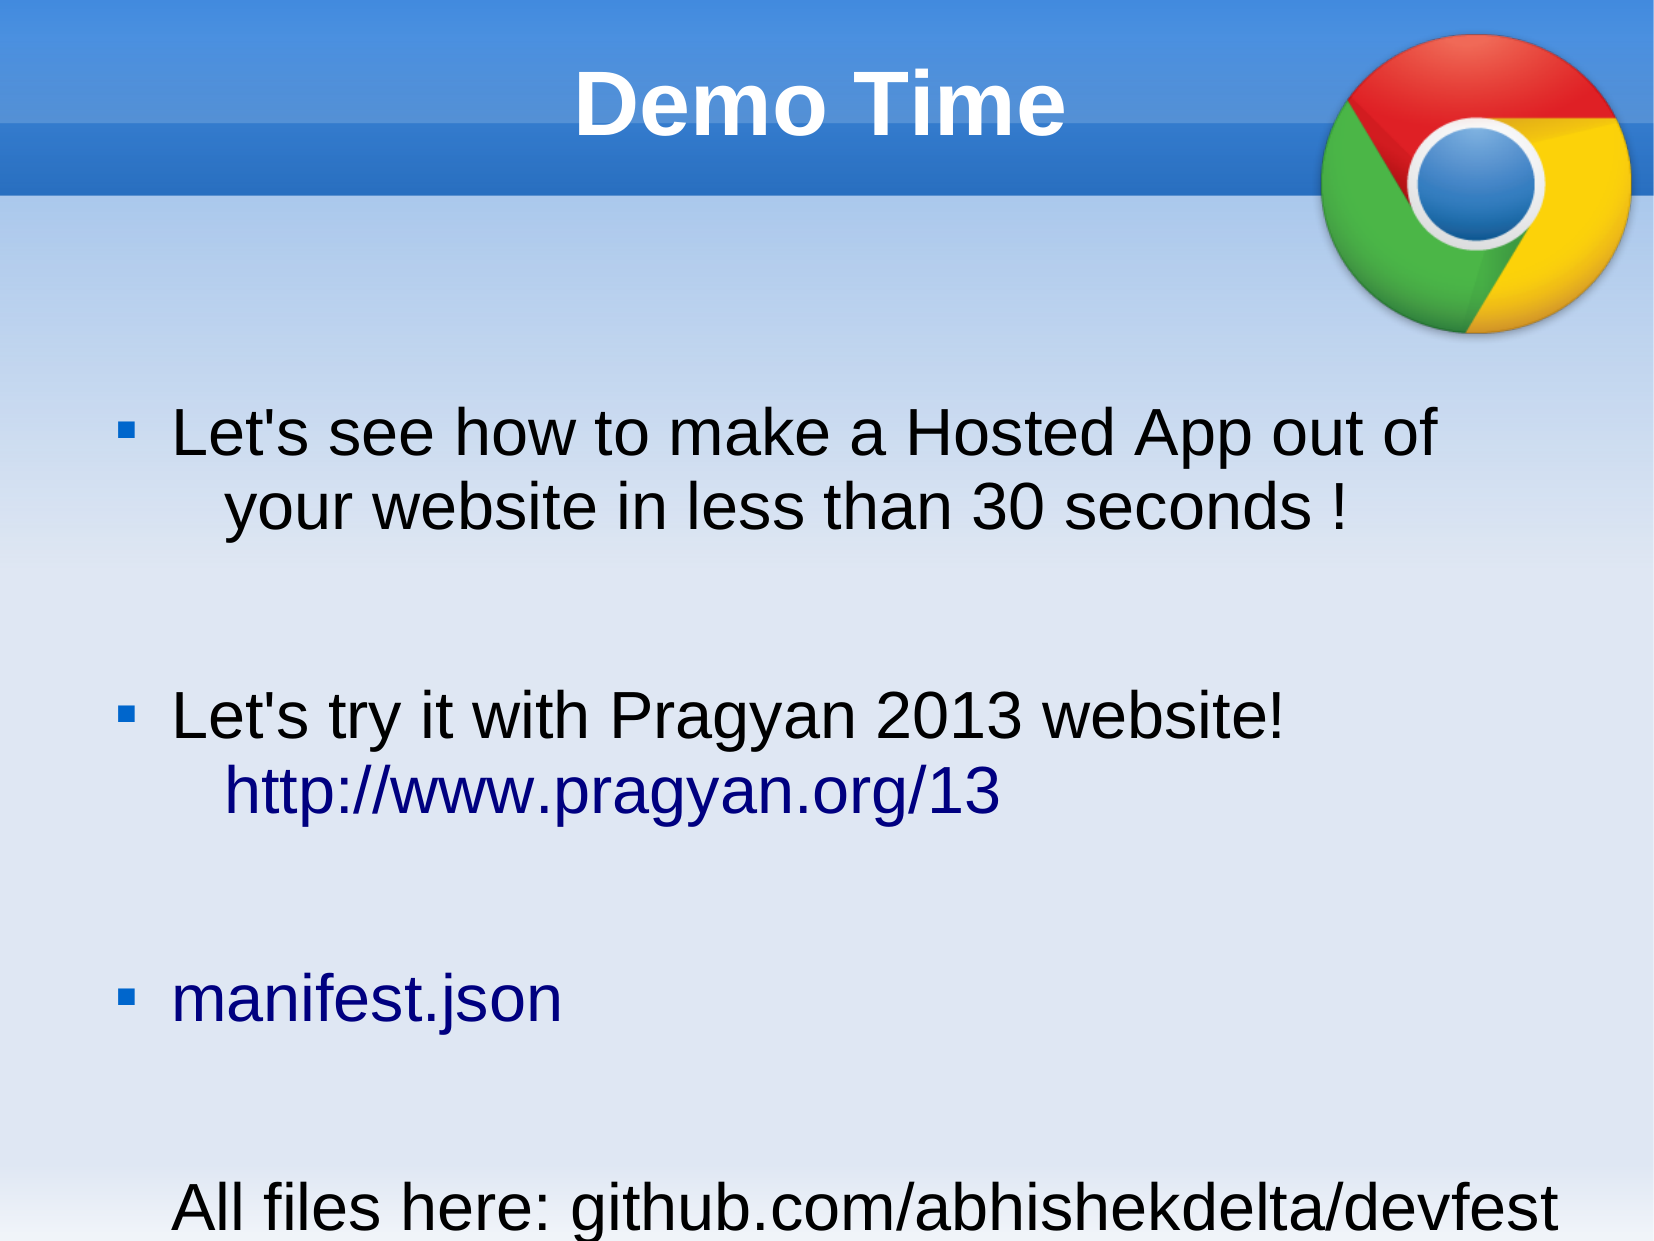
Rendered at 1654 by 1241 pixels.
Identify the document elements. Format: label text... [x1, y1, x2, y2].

picture [0, 0, 1654, 1241]
title Demo Time [76, 0, 1565, 208]
list Let's see how to make a Hosted App out of your website in less than 30 seconds ! Let's try it with Pragyan 2013 website! http://www.pragyan.org/13 manifest.json All files here: github.com/abhishekdelta/devfest [82, 290, 1571, 1241]
